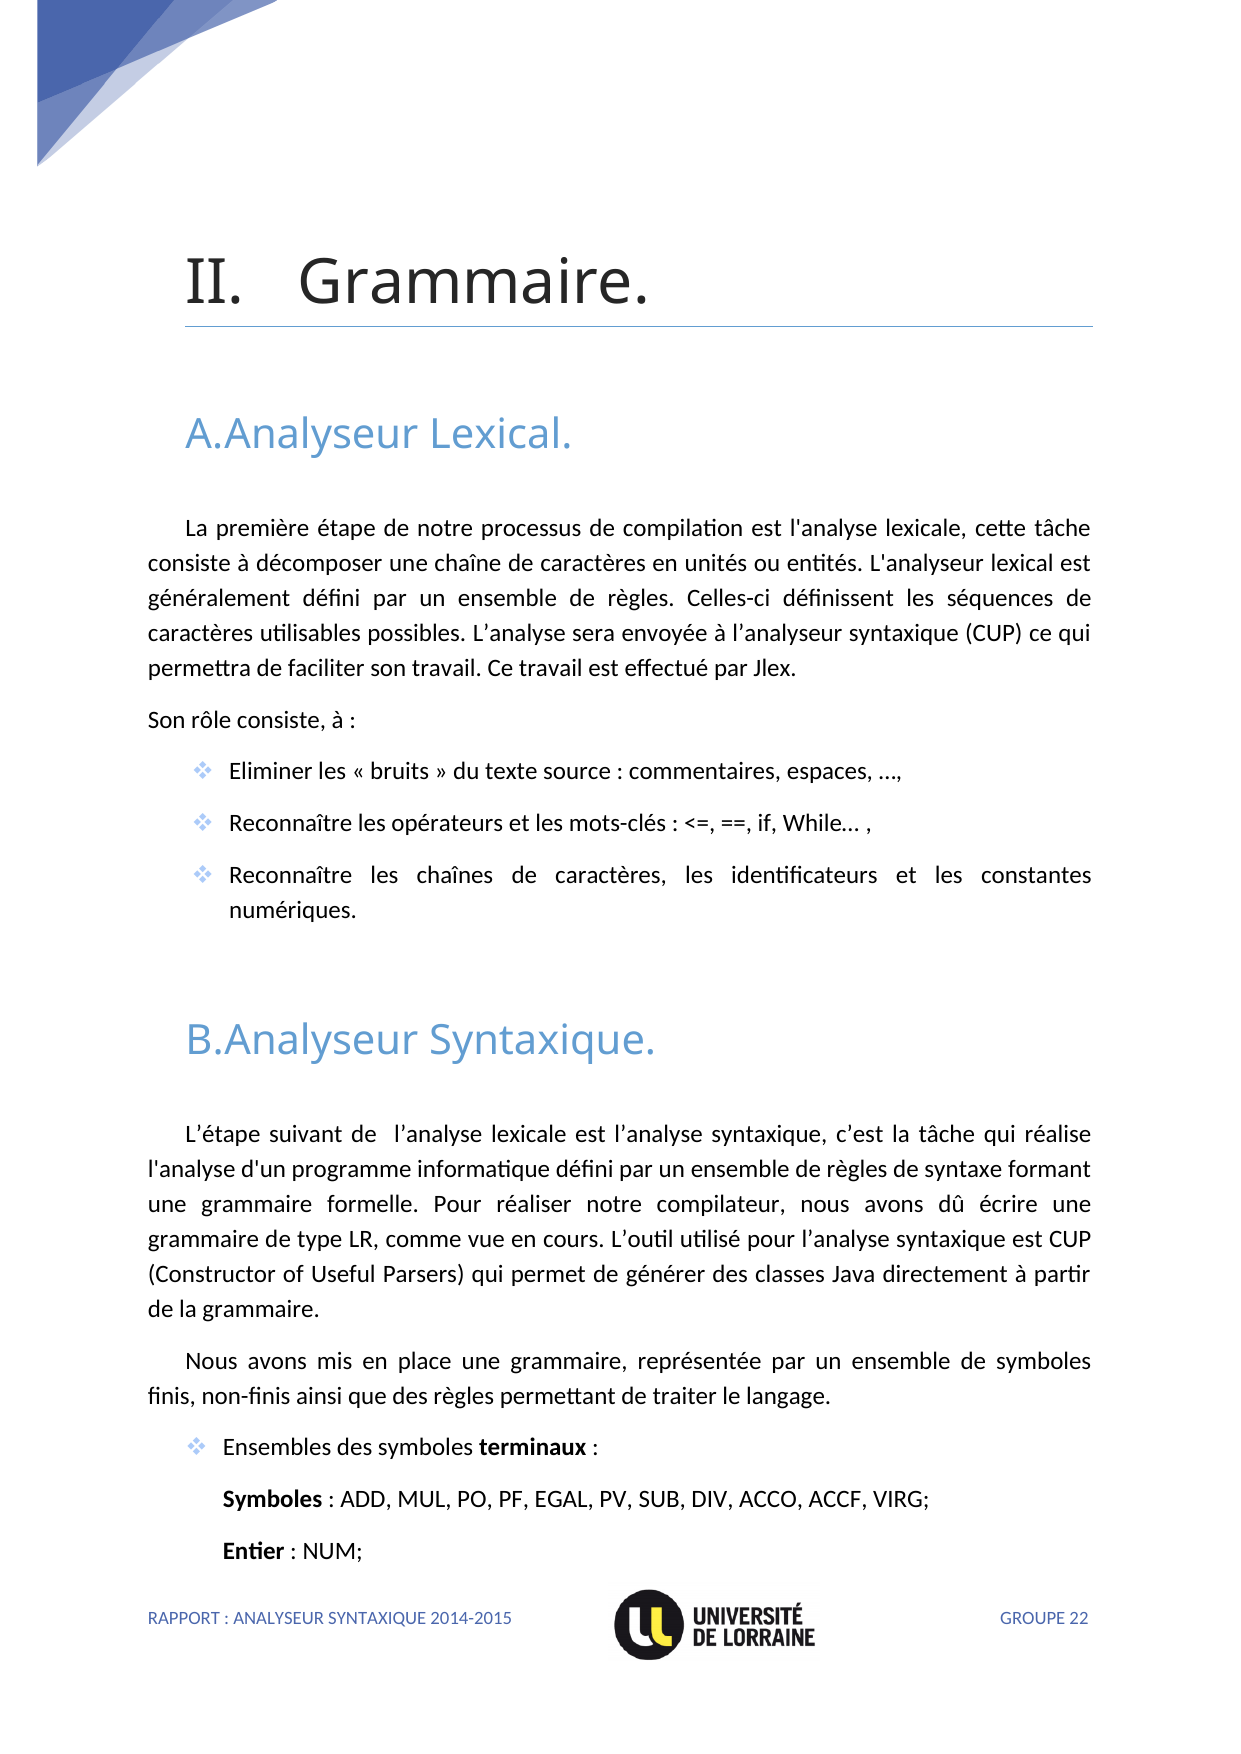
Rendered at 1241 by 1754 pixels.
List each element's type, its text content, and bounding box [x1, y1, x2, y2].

list Analyseur Lexical. [185, 404, 1093, 461]
list Symboles : ADD, MUL, PO, PF, EGAL, PV, SUB, DIV, ACCO, ACCF, VIRG; [223, 1483, 1093, 1514]
text Son rôle consiste, à : [148, 704, 1093, 734]
text La première étape de notre processus de compilation est l'analyse lexicale, cette tâche consiste à décomposer une chaîne de caractères en unités ou entités. L'analyseur lexical est généralement défini par un ensemble de règles. Celles-ci définissent les séquences de caractères utilisables possibles. L’analyse sera envoyée à l’analyseur syntaxique (CUP) ce qui permettra de faciliter son travail. Ce travail est effectué par Jlex. [148, 512, 1093, 683]
list Grammaire. [185, 237, 1093, 326]
list Reconnaître les chaînes de caractères, les identificateurs et les constantes numériques. [191, 859, 1093, 924]
list Entier : NUM; [223, 1535, 1093, 1565]
list Ensembles des symboles terminaux : [185, 1431, 1093, 1462]
text L’étape suivant de l’analyse lexicale est l’analyse syntaxique, c’est la tâche qui réalise l'analyse d'un programme informatique défini par un ensemble de règles de syntaxe formant une grammaire formelle. Pour réaliser notre compilateur, nous avons dû écrire une grammaire de type LR, comme vue en cours. L’outil utilisé pour l’analyse syntaxique est CUP (Constructor of Useful Parsers) qui permet de générer des classes Java directement à partir de la grammaire. [148, 1118, 1093, 1324]
list Reconnaître les opérateurs et les mots-clés : <=, ==, if, While… , [191, 807, 1093, 838]
list Analyseur Syntaxique. [185, 1010, 1093, 1066]
list Eliminer les « bruits » du texte source : commentaires, espaces, …, [191, 756, 1093, 786]
text Nous avons mis en place une grammaire, représentée par un ensemble de symboles finis, non-finis ainsi que des règles permettant de traiter le langage. [148, 1345, 1093, 1410]
